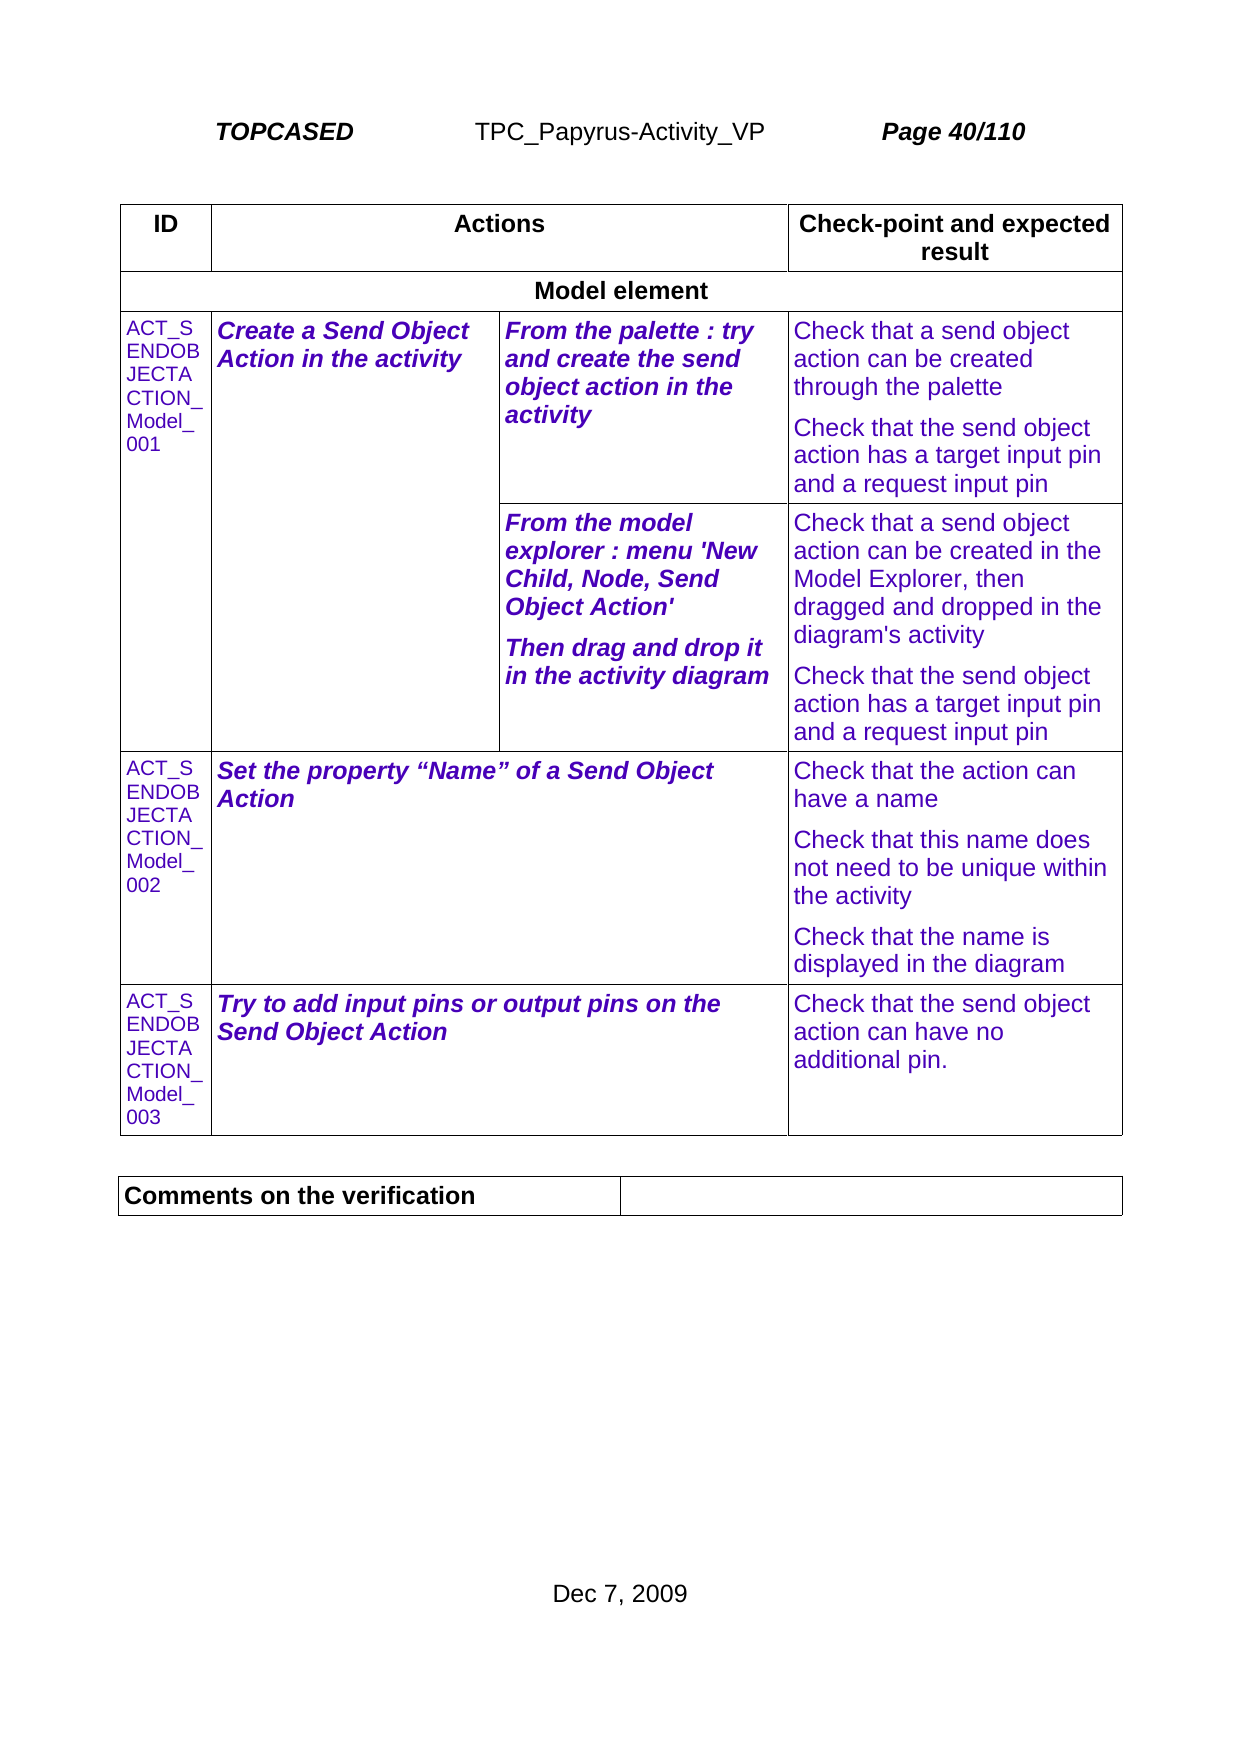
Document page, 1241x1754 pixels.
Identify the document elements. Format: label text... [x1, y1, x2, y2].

table_header Check-point and expected result [789, 205, 1122, 271]
table_cell Check that the action can have a name Check that this name does not need to be unique within the activity Check that the name is displayed in the diagram [789, 752, 1122, 984]
table_cell Check that a send object action can be created through the palette Check that the send object action has a target input pin and a request input pin [789, 312, 1122, 503]
table_cell Check that the send object action can have no additional pin. [789, 985, 1122, 1135]
table_cell Check that a send object action can be created in the Model Explorer, then dragged and dropped in the diagram's activity Check that the send object action has a target input pin and a request input pin [789, 504, 1122, 751]
table_header Actions [212, 205, 787, 271]
table_header [621, 1177, 1122, 1215]
table_cell ACT_SENDOBJECTACTION_Model_003 [121, 985, 211, 1135]
table_cell ACT_SENDOBJECTACTION_Model_002 [121, 752, 211, 984]
table_cell ACT_SENDOBJECTACTION_Model_001 [121, 312, 211, 751]
table_cell Model element [121, 272, 1122, 311]
table_cell From the palette : try and create the send object action in the activity [500, 312, 787, 503]
table_cell Try to add input pins or output pins on the Send Object Action [212, 985, 787, 1135]
table_cell Create a Send Object Action in the activity [212, 312, 499, 751]
table_header ID [121, 205, 211, 271]
table_header Comments on the verification [119, 1177, 620, 1215]
table_cell From the model explorer : menu 'New Child, Node, Send Object Action' Then drag and drop it in the activity diagram [500, 504, 787, 751]
table_cell Set the property “Name” of a Send Object Action [212, 752, 787, 984]
